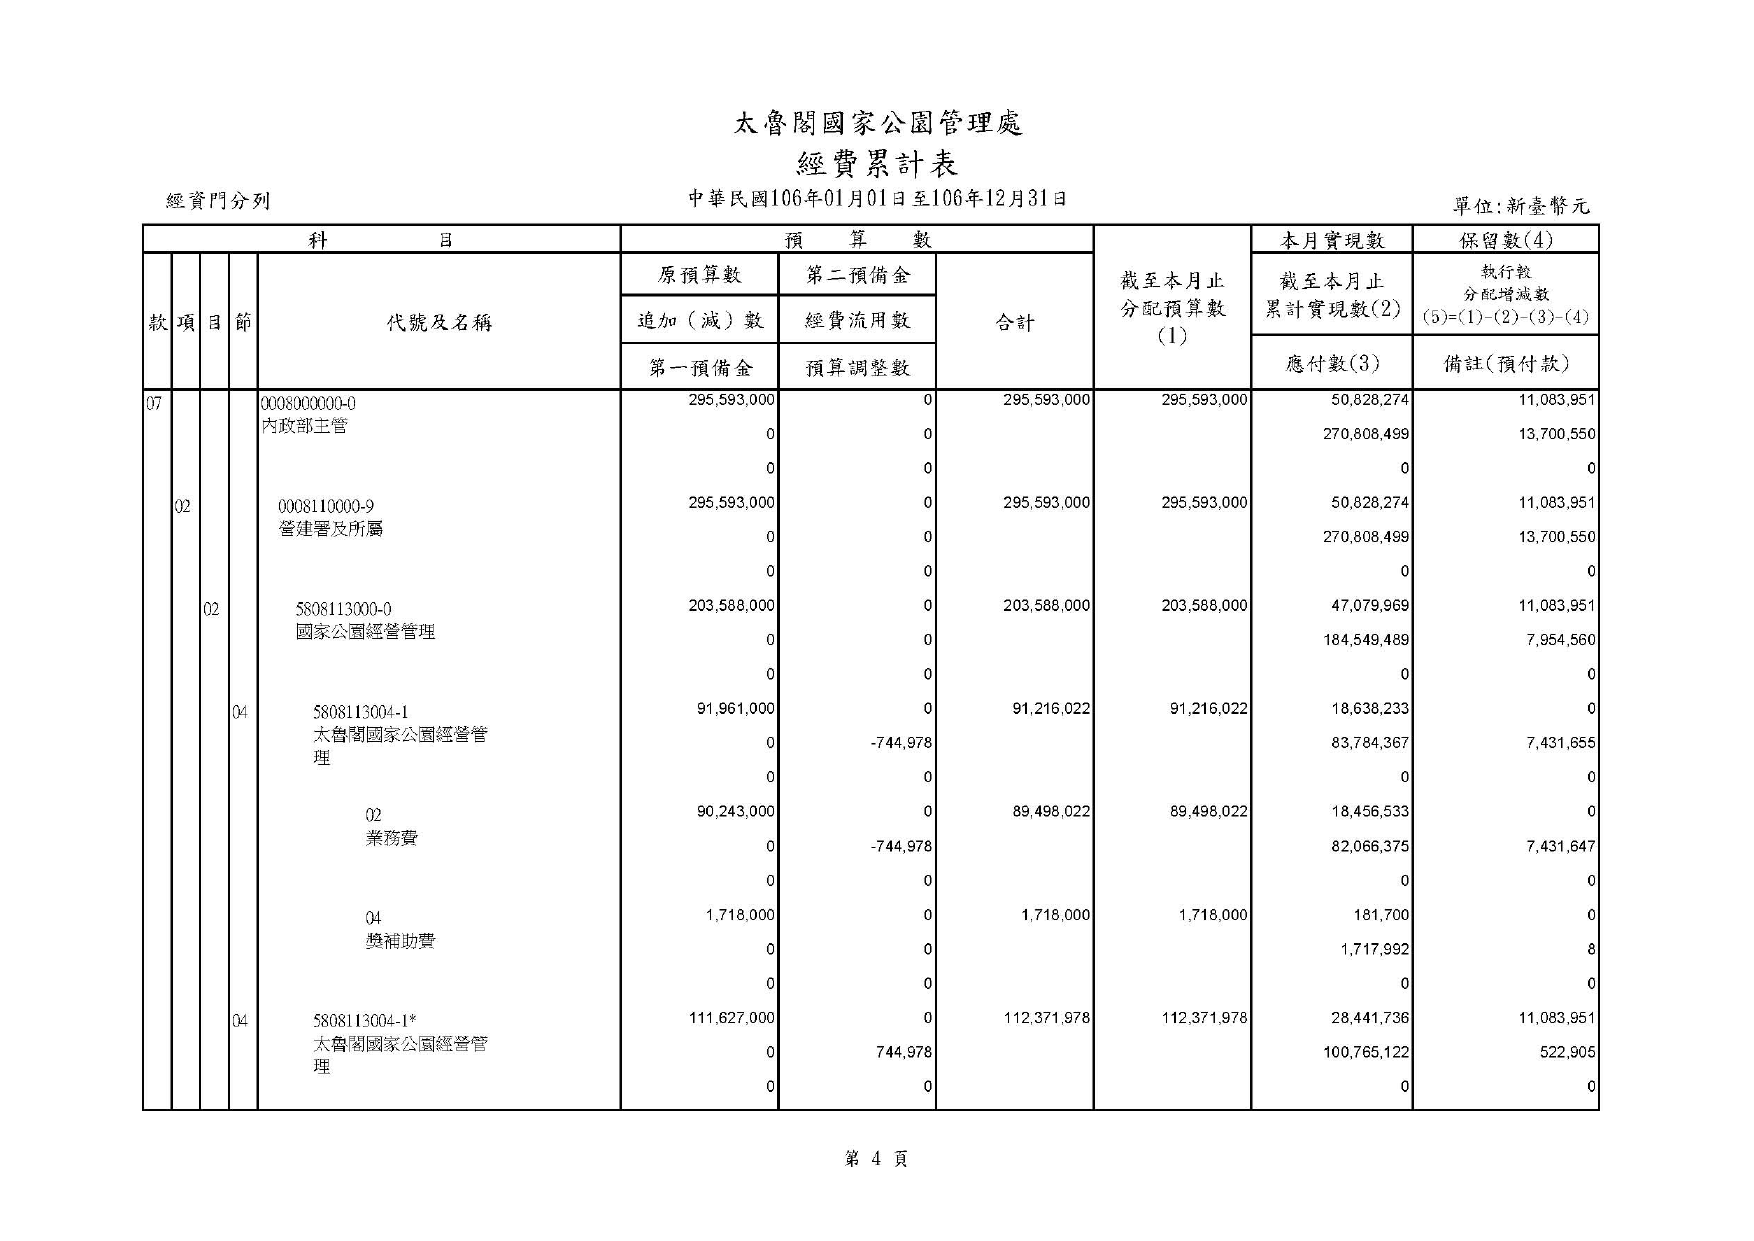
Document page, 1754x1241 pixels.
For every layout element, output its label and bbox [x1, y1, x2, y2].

picture [59, 59, 1695, 1216]
